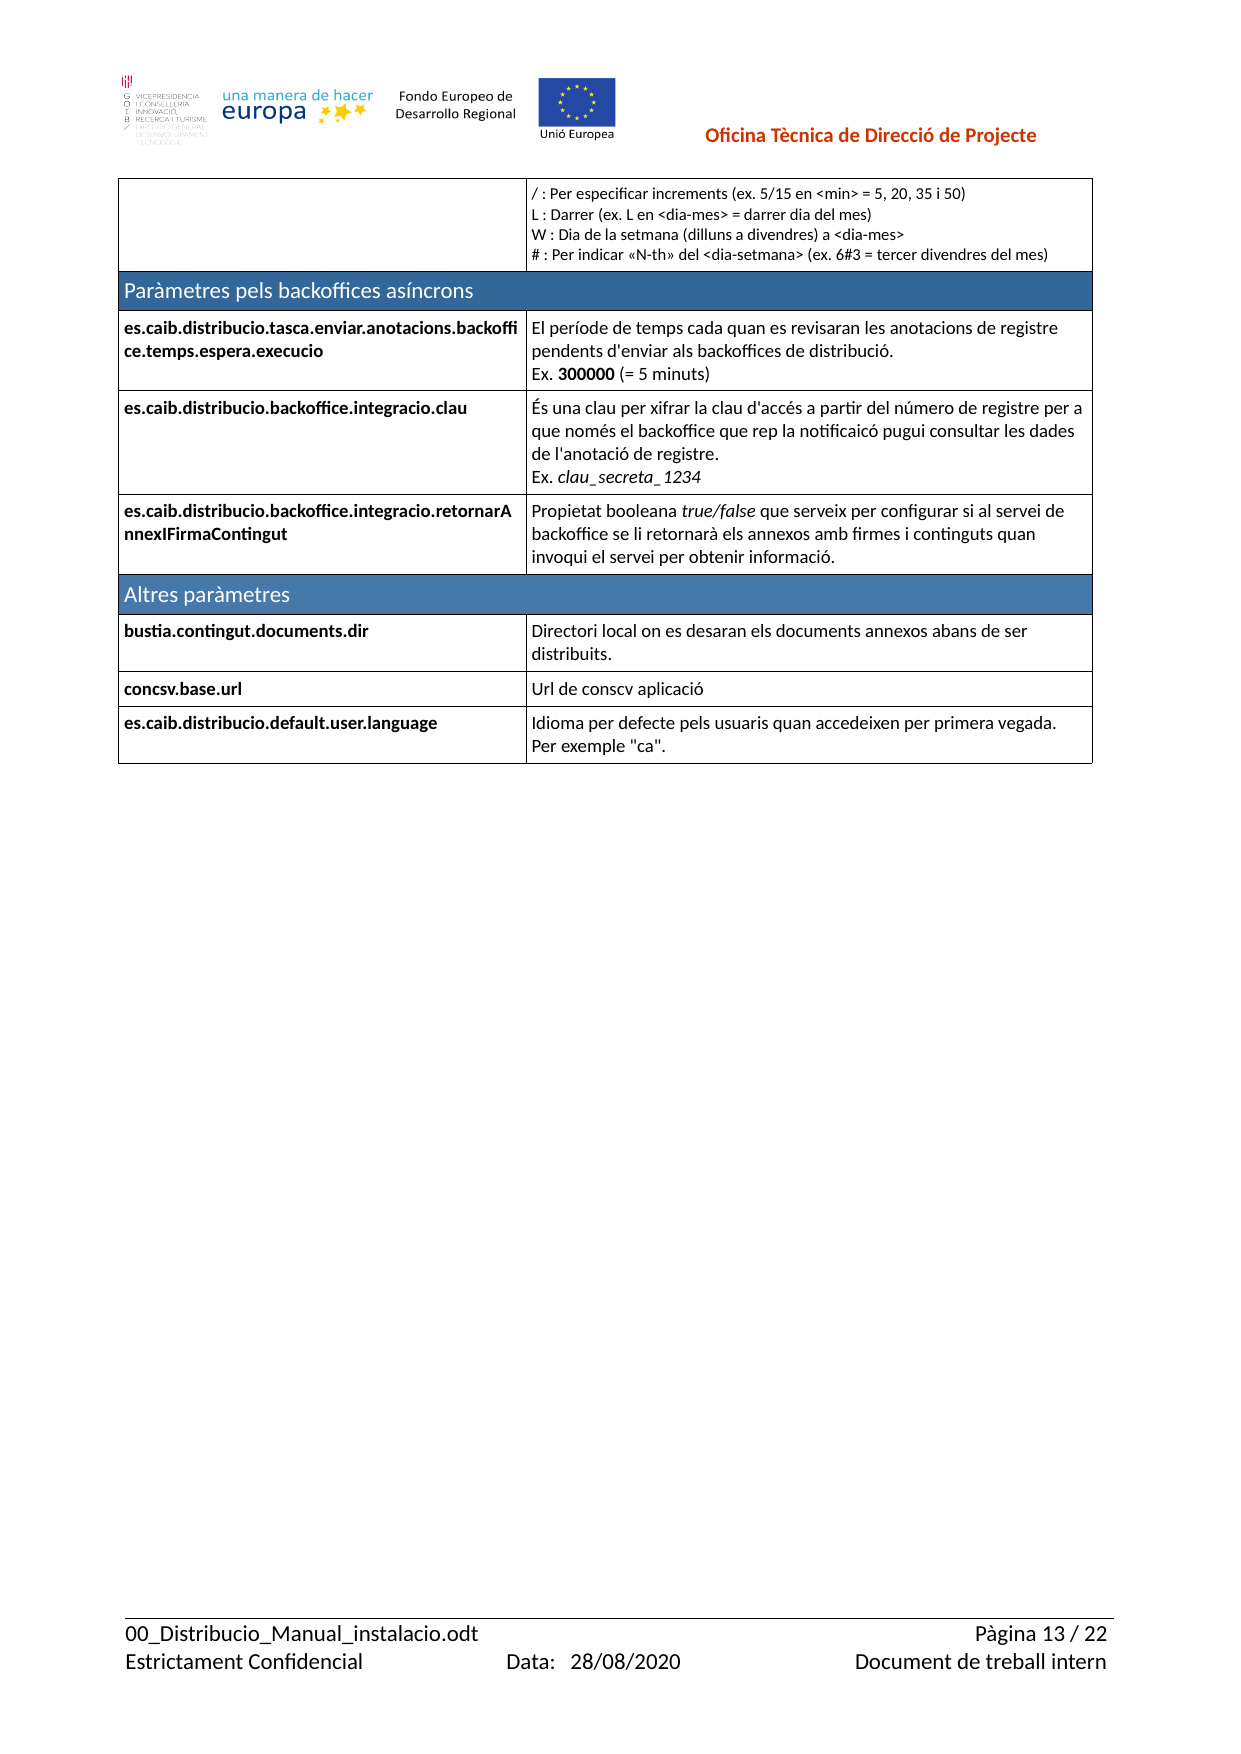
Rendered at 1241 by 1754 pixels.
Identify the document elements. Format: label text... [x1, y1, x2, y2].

table_cell concsv.base.url [119, 672, 526, 706]
table_cell es.caib.distribucio.backoffice.integracio.retornarAnnexIFirmaContingut [119, 495, 526, 574]
table_cell es.caib.distribucio.tasca.enviar.anotacions.backoffice.temps.espera.execucio [119, 311, 526, 390]
table_cell Idioma per defecte pels usuaris quan accedeixen per primera vegada. Per exemple "ca". [527, 707, 1092, 763]
picture [118, 73, 213, 147]
picture [219, 73, 621, 147]
table_cell Directori local on es desaran els documents annexos abans de ser distribuits. [527, 615, 1092, 671]
table_cell es.caib.distribucio.default.user.language [119, 707, 526, 763]
table_cell es.caib.distribucio.backoffice.integracio.clau [119, 391, 526, 494]
table_cell Url de conscv aplicació [527, 672, 1092, 706]
table_cell El període de temps cada quan es revisaran les anotacions de registre pendents d'enviar als backoffices de distribució. Ex. 300000 (= 5 minuts) [527, 311, 1092, 390]
table_cell / : Per especificar increments (ex. 5/15 en <min> = 5, 20, 35 i 50) L : Darrer (ex. L en <dia-mes> = darrer dia del mes) W : Dia de la setmana (dilluns a divendres) a <dia-mes> # : Per indicar «N-th» del <dia-setmana> (ex. 6#3 = tercer divendres del mes) [527, 179, 1092, 271]
table_cell [119, 179, 526, 271]
table_header Altres paràmetres [119, 575, 1092, 614]
table_cell És una clau per xifrar la clau d'accés a partir del número de registre per a que només el backoffice que rep la notificaicó pugui consultar les dades de l'anotació de registre. Ex. clau_secreta_1234 [527, 391, 1092, 494]
table_cell bustia.contingut.documents.dir [119, 615, 526, 671]
table_cell Paràmetres pels backoffices asíncrons [119, 272, 1092, 310]
table_cell Propietat booleana true/false que serveix per configurar si al servei de backoffice se li retornarà els annexos amb firmes i continguts quan invoqui el servei per obtenir informació. [527, 495, 1092, 574]
